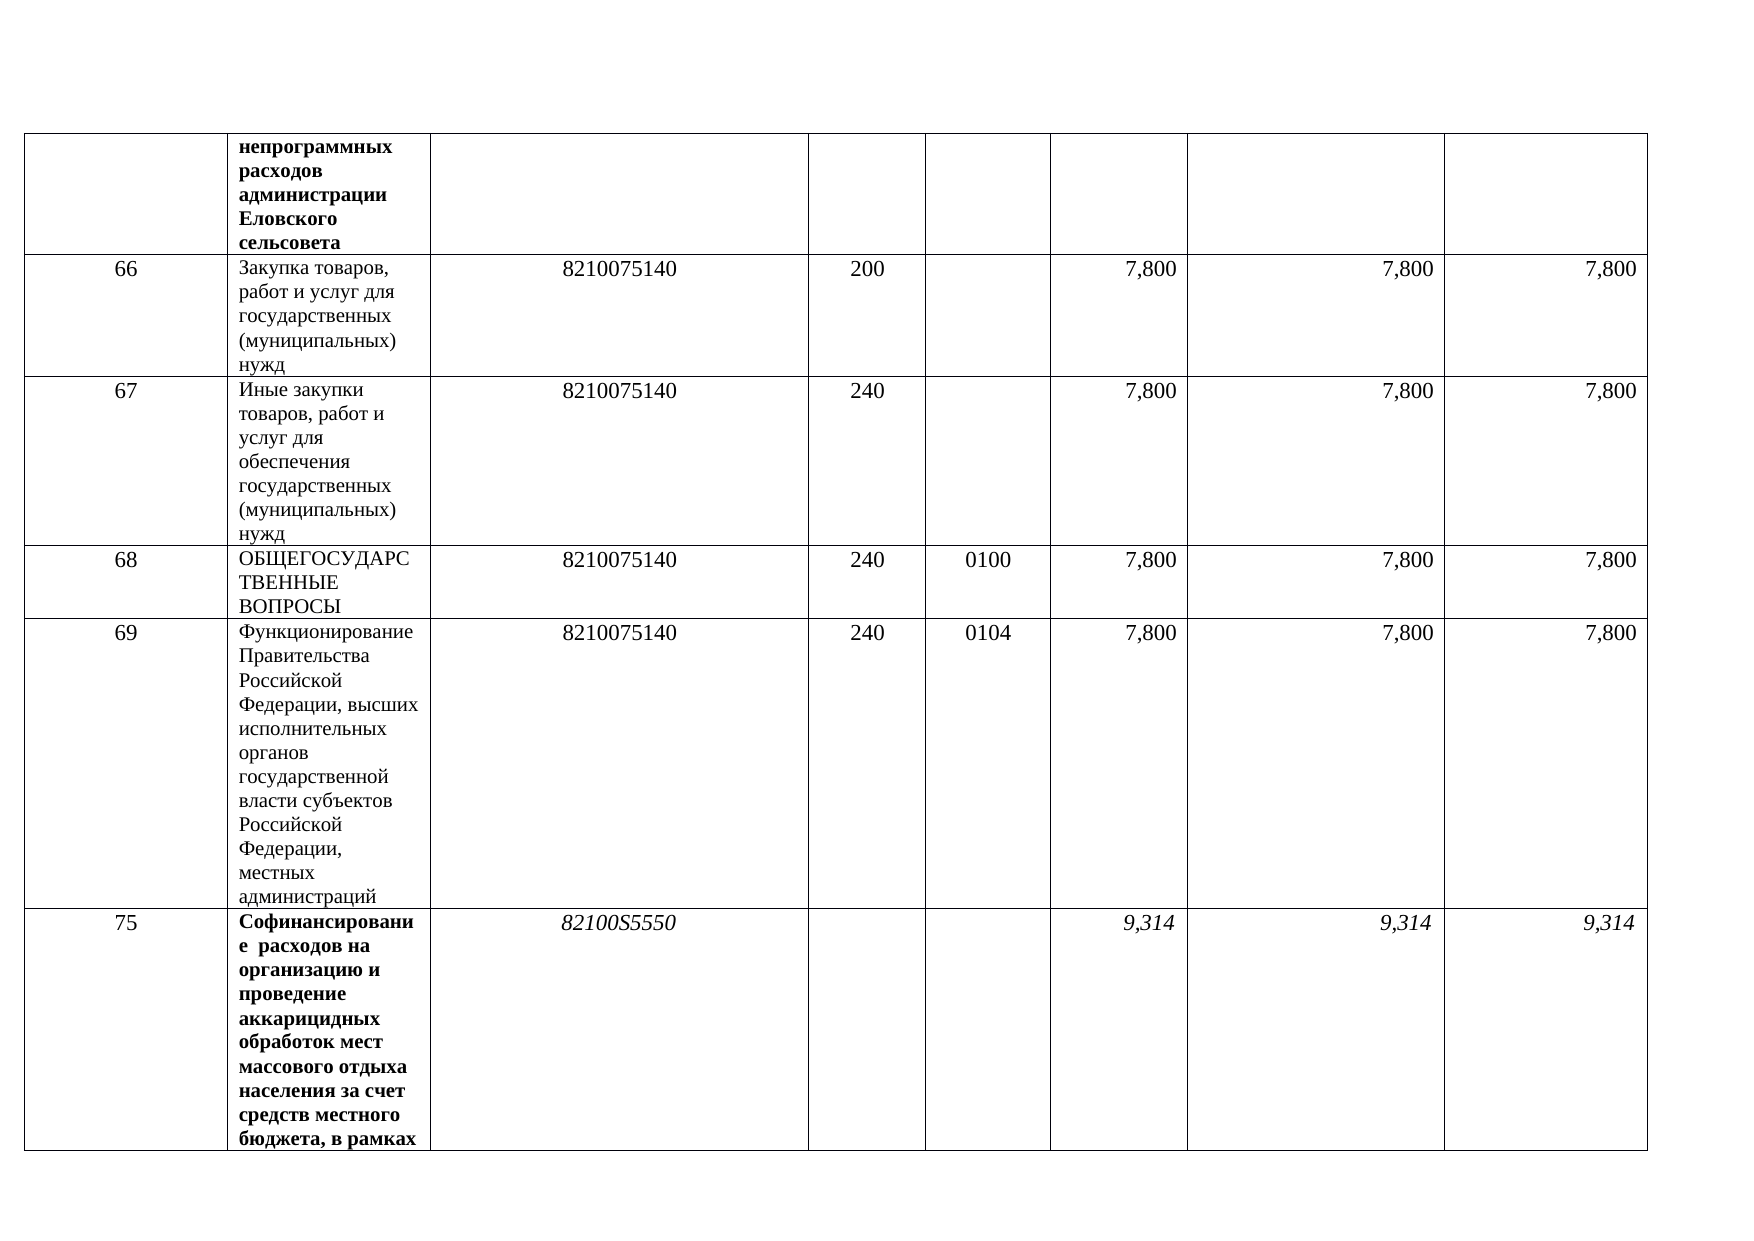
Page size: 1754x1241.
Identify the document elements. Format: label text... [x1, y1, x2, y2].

table_cell [809, 134, 925, 254]
table_cell 7,800 [1051, 619, 1187, 908]
table_cell 240 [809, 546, 925, 618]
table_cell 66 [25, 255, 227, 376]
table_cell 0100 [926, 546, 1050, 618]
table_cell [1445, 134, 1647, 254]
table_cell 7,800 [1051, 255, 1187, 376]
table_cell 8210075140 [431, 619, 808, 908]
table_cell 240 [809, 377, 925, 545]
table_cell 8210075140 [431, 255, 808, 376]
table_cell [431, 134, 808, 254]
table_cell 7,800 [1445, 377, 1647, 545]
table_cell 7,800 [1445, 546, 1647, 618]
table_cell 9,314 [1445, 909, 1647, 1150]
table_cell 82100S5550 [431, 909, 808, 1150]
table_cell 240 [809, 619, 925, 908]
table_cell 7,800 [1445, 255, 1647, 376]
table_cell Закупка товаров, работ и услуг для государственных (муниципальных) нужд [228, 255, 430, 376]
table_cell 7,800 [1051, 377, 1187, 545]
table_cell 200 [809, 255, 925, 376]
table_cell Софинансирование расходов на организацию и проведение аккарицидных обработок мест массового отдыха населения за счет средств местного бюджета, в рамках [228, 909, 430, 1150]
table_cell 68 [25, 546, 227, 618]
table_cell 7,800 [1051, 546, 1187, 618]
table_cell [25, 134, 227, 254]
table_cell Функционирование Правительства Российской Федерации, высших исполнительных органов государственной власти субъектов Российской Федерации, местных администраций [228, 619, 430, 908]
table_cell [926, 377, 1050, 545]
table_cell 75 [25, 909, 227, 1150]
table_cell 8210075140 [431, 377, 808, 545]
table_cell [926, 134, 1050, 254]
table_cell 7,800 [1188, 377, 1444, 545]
table_cell [926, 255, 1050, 376]
table_cell 67 [25, 377, 227, 545]
table_cell 7,800 [1188, 255, 1444, 376]
table_cell 7,800 [1188, 546, 1444, 618]
table_cell Иные закупки товаров, работ и услуг для обеспечения государственных (муниципальных) нужд [228, 377, 430, 545]
table_cell 9,314 [1051, 909, 1187, 1150]
table_cell 7,800 [1188, 619, 1444, 908]
table_cell [809, 909, 925, 1150]
table_cell [926, 909, 1050, 1150]
table_cell непрограммных расходов администрации Еловского сельсовета [228, 134, 430, 254]
table_cell 8210075140 [431, 546, 808, 618]
table_cell ОБЩЕГОСУДАРСТВЕННЫЕ ВОПРОСЫ [228, 546, 430, 618]
table_cell 7,800 [1445, 619, 1647, 908]
table_cell 9,314 [1188, 909, 1444, 1150]
table_cell [1188, 134, 1444, 254]
table_cell [1051, 134, 1187, 254]
table_cell 0104 [926, 619, 1050, 908]
table_cell 69 [25, 619, 227, 908]
